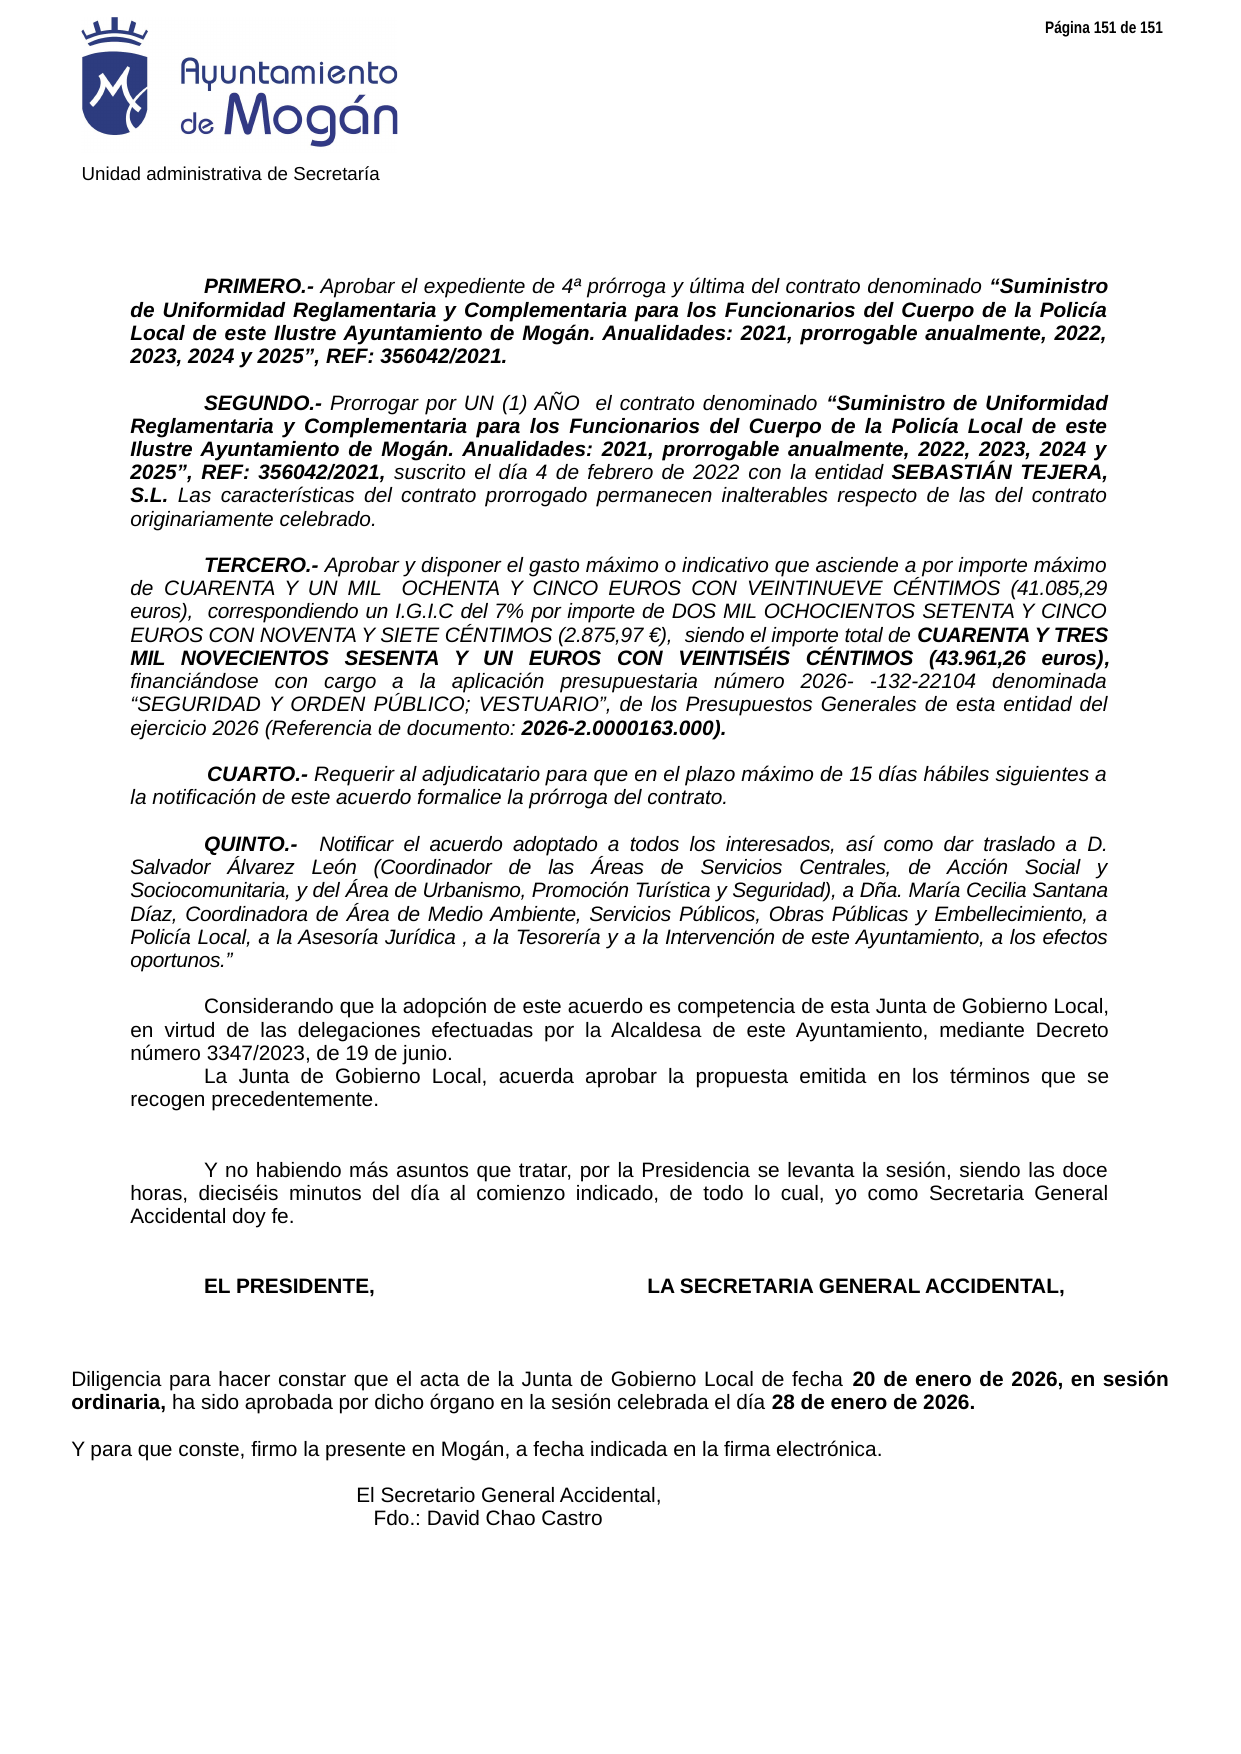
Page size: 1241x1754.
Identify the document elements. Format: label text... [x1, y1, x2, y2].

text La Junta de Gobierno Local, acuerda aprobar la propuesta emitida en los términos que se recogen precedentemente. [130, 1065, 1110, 1111]
text CUARTO.- Requerir al adjudicatario para que en el plazo máximo de 15 días hábiles siguientes a la notificación de este acuerdo formalice la prórroga del contrato. [130, 763, 1110, 809]
text EL PRESIDENTE, LA SECRETARIA GENERAL ACCIDENTAL, [130, 1275, 1110, 1321]
picture [81, 17, 398, 153]
text TERCERO.- Aprobar y disponer el gasto máximo o indicativo que asciende a por importe máximo de CUARENTA Y UN MIL OCHENTA Y CINCO EUROS CON VEINTINUEVE CÉNTIMOS (41.085,29 euros), correspondiendo un I.G.I.C del 7% por importe de DOS MIL OCHOCIENTOS SETENTA Y CINCO EUROS CON NOVENTA Y SIETE CÉNTIMOS (2.875,97 €), siendo el importe total de CUARENTA Y TRES MIL NOVECIENTOS SESENTA Y UN EUROS CON VEINTISÉIS CÉNTIMOS (43.961,26 euros), financiándose con cargo a la aplicación presupuestaria número 2026- -132-22104 denominada “SEGURIDAD Y ORDEN PÚBLICO; VESTUARIO”, de los Presupuestos Generales de esta entidad del ejercicio 2026 (Referencia de documento: 2026-2.0000163.000). [130, 554, 1110, 739]
text El Secretario General Accidental, [71, 1484, 1169, 1507]
text Diligencia para hacer constar que el acta de la Junta de Gobierno Local de fecha 20 de enero de 2026, en sesión ordinaria, ha sido aprobada por dicho órgano en la sesión celebrada el día 28 de enero de 2026. [71, 1368, 1169, 1414]
text SEGUNDO.- Prorrogar por UN (1) AÑO el contrato denominado “Suministro de Uniformidad Reglamentaria y Complementaria para los Funcionarios del Cuerpo de la Policía Local de este Ilustre Ayuntamiento de Mogán. Anualidades: 2021, prorrogable anualmente, 2022, 2023, 2024 y 2025”, REF: 356042/2021, suscrito el día 4 de febrero de 2022 con la entidad SEBASTIÁN TEJERA, S.L. Las características del contrato prorrogado permanecen inalterables respecto de las del contrato originariamente celebrado. [130, 391, 1110, 530]
text Y no habiendo más asuntos que tratar, por la Presidencia se levanta la sesión, siendo las doce horas, dieciséis minutos del día al comienzo indicado, de todo lo cual, yo como Secretaria General Accidental doy fe. [130, 1158, 1110, 1228]
text PRIMERO.- Aprobar el expediente de 4ª prórroga y última del contrato denominado “Suministro de Uniformidad Reglamentaria y Complementaria para los Funcionarios del Cuerpo de la Policía Local de este Ilustre Ayuntamiento de Mogán. Anualidades: 2021, prorrogable anualmente, 2022, 2023, 2024 y 2025”, REF: 356042/2021. [130, 275, 1110, 368]
text Considerando que la adopción de este acuerdo es competencia de esta Junta de Gobierno Local, en virtud de las delegaciones efectuadas por la Alcaldesa de este Ayuntamiento, mediante Decreto número 3347/2023, de 19 de junio. [130, 995, 1110, 1065]
text Fdo.: David Chao Castro [71, 1507, 1169, 1530]
text Y para que conste, firmo la presente en Mogán, a fecha indicada en la firma electrónica. [71, 1437, 1169, 1461]
text QUINTO.- Notificar el acuerdo adoptado a todos los interesados, así como dar traslado a D. Salvador Álvarez León (Coordinador de las Áreas de Servicios Centrales, de Acción Social y Sociocomunitaria, y del Área de Urbanismo, Promoción Turística y Seguridad), a Dña. María Cecilia Santana Díaz, Coordinadora de Área de Medio Ambiente, Servicios Públicos, Obras Públicas y Embellecimiento, a Policía Local, a la Asesoría Jurídica , a la Tesorería y a la Intervención de este Ayuntamiento, a los efectos oportunos.” [130, 832, 1110, 972]
